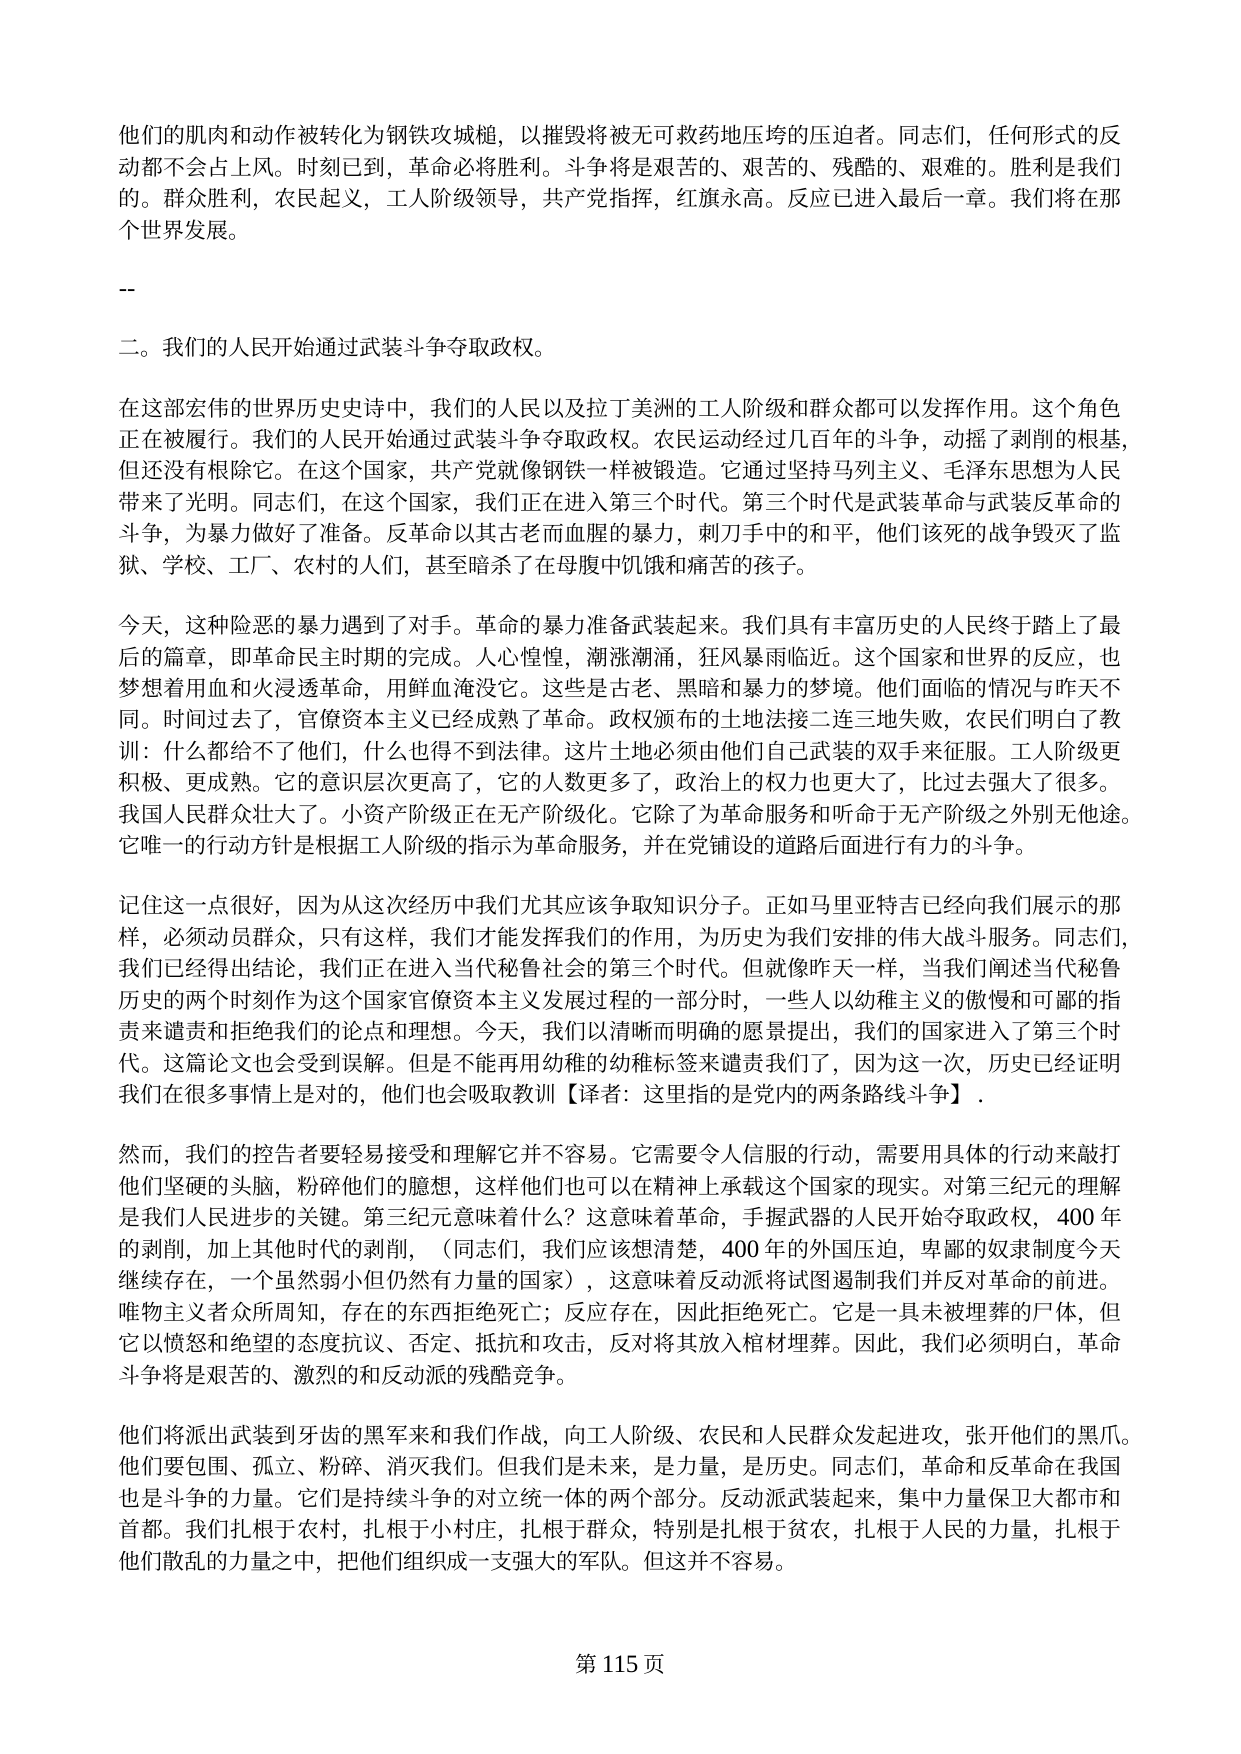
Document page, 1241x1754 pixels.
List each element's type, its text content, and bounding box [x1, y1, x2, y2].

text 二。我们的人民开始通过武装斗争夺取政权。 [118, 331, 1122, 362]
text 然而，我们的控告者要轻易接受和理解它并不容易。它需要令人信服的行动，需要用具体的行动来敲打他们坚硬的头脑，粉碎他们的臆想，这样他们也可以在精神上承载这个国家的现实。对第三纪元的理解是我们人民进步的关键。第三纪元意味着什么？这意味着革命，手握武器的人民开始夺取政权，400年的剥削，加上其他时代的剥削，（同志们，我们应该想清楚，400年的外国压迫，卑鄙的奴隶制度今天继续存在，一个虽然弱小但仍然有力量的国家），这意味着反动派将试图遏制我们并反对革命的前进。唯物主义者众所周知，存在的东西拒绝死亡；反应存在，因此拒绝死亡。它是一具未被埋葬的尸体，但它以愤怒和绝望的态度抗议、否定、抵抗和攻击，反对将其放入棺材埋葬。因此，我们必须明白，革命斗争将是艰苦的、激烈的和反动派的残酷竞争。 [118, 1138, 1122, 1389]
text 在这部宏伟的世界历史史诗中，我们的人民以及拉丁美洲的工人阶级和群众都可以发挥作用。这个角色正在被履行。我们的人民开始通过武装斗争夺取政权。农民运动经过几百年的斗争，动摇了剥削的根基，但还没有根除它。在这个国家，共产党就像钢铁一样被锻造。它通过坚持马列主义、毛泽东思想为人民带来了光明。同志们，在这个国家，我们正在进入第三个时代。第三个时代是武装革命与武装反革命的斗争，为暴力做好了准备。反革命以其古老而血腥的暴力，刺刀手中的和平，他们该死的战争毁灭了监狱、学校、工厂、农村的人们，甚至暗杀了在母腹中饥饿和痛苦的孩子。 [118, 391, 1122, 579]
text -- [118, 273, 1122, 302]
text 他们的肌肉和动作被转化为钢铁攻城槌，以摧毁将被无可救药地压垮的压迫者。同志们，任何形式的反动都不会占上风。时刻已到，革命必将胜利。斗争将是艰苦的、艰苦的、残酷的、艰难的。胜利是我们的。群众胜利，农民起义，工人阶级领导，共产党指挥，红旗永高。反应已进入最后一章。我们将在那个世界发展。 [118, 118, 1122, 244]
text 今天，这种险恶的暴力遇到了对手。革命的暴力准备武装起来。我们具有丰富历史的人民终于踏上了最后的篇章，即革命民主时期的完成。人心惶惶，潮涨潮涌，狂风暴雨临近。这个国家和世界的反应，也梦想着用血和火浸透革命，用鲜血淹没它。这些是古老、黑暗和暴力的梦境。他们面临的情况与昨天不同。时间过去了，官僚资本主义已经成熟了革命。政权颁布的土地法接二连三地失败，农民们明白了教训：什么都给不了他们，什么也得不到法律。这片土地必须由他们自己武装的双手来征服。工人阶级更积极、更成熟。它的意识层次更高了，它的人数更多了，政治上的权力也更大了，比过去强大了很多。我国人民群众壮大了。小资产阶级正在无产阶级化。它除了为革命服务和听命于无产阶级之外别无他途。它唯一的行动方针是根据工人阶级的指示为革命服务，并在党铺设的道路后面进行有力的斗争。 [118, 608, 1122, 860]
text 记住这一点很好，因为从这次经历中我们尤其应该争取知识分子。正如马里亚特吉已经向我们展示的那样，必须动员群众，只有这样，我们才能发挥我们的作用，为历史为我们安排的伟大战斗服务。同志们，我们已经得出结论，我们正在进入当代秘鲁社会的第三个时代。但就像昨天一样，当我们阐述当代秘鲁历史的两个时刻作为这个国家官僚资本主义发展过程的一部分时，一些人以幼稚主义的傲慢和可鄙的指责来谴责和拒绝我们的论点和理想。今天，我们以清晰而明确的愿景提出，我们的国家进入了第三个时代。这篇论文也会受到误解。但是不能再用幼稚的幼稚标签来谴责我们了，因为这一次，历史已经证明我们在很多事情上是对的，他们也会吸取教训【译者：这里指的是党内的两条路线斗争】 . [118, 889, 1122, 1109]
text 他们将派出武装到牙齿的黑军来和我们作战，向工人阶级、农民和人民群众发起进攻，张开他们的黑爪。他们要包围、孤立、粉碎、消灭我们。但我们是未来，是力量，是历史。同志们，革命和反革命在我国也是斗争的力量。它们是持续斗争的对立统一体的两个部分。反动派武装起来，集中力量保卫大都市和首都。我们扎根于农村，扎根于小村庄，扎根于群众，特别是扎根于贫农，扎根于人民的力量，扎根于他们散乱的力量之中，把他们组织成一支强大的军队。但这并不容易。 [118, 1418, 1122, 1575]
